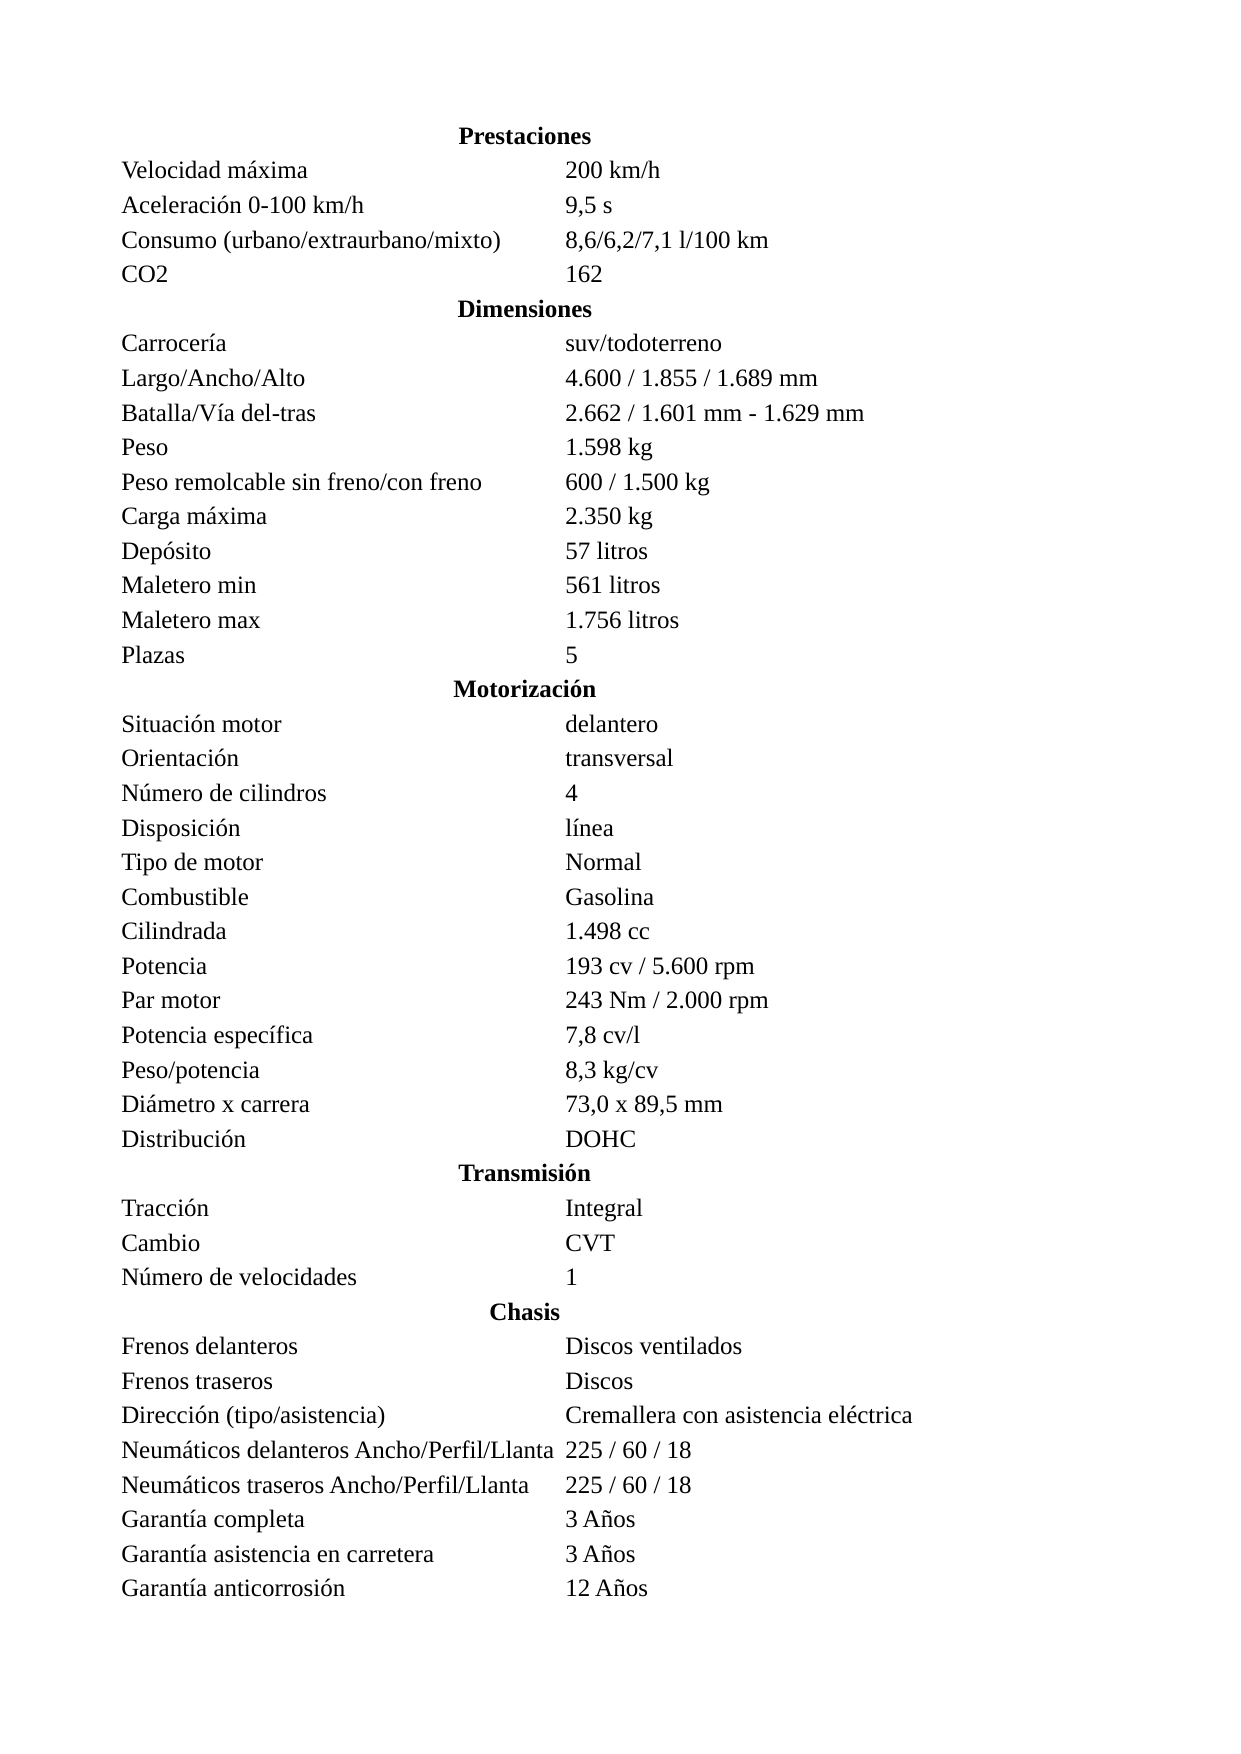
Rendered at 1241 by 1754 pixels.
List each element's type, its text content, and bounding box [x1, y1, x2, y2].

table_cell suv/todoterreno [562, 326, 931, 360]
table_cell Neumáticos traseros Ancho/Perfil/Llanta [118, 1467, 562, 1501]
table_cell 2.662 / 1.601 mm - 1.629 mm [562, 395, 931, 429]
table_cell 4.600 / 1.855 / 1.689 mm [562, 360, 931, 395]
table_cell 8,6/6,2/7,1 l/100 km [562, 222, 931, 256]
table_cell Chasis [118, 1294, 931, 1328]
table_cell Cambio [118, 1225, 562, 1259]
table_cell Frenos traseros [118, 1363, 562, 1398]
table_cell Largo/Ancho/Alto [118, 360, 562, 395]
table_cell Garantía asistencia en carretera [118, 1536, 562, 1571]
table_cell Carrocería [118, 326, 562, 360]
table_cell Tipo de motor [118, 844, 562, 879]
table_cell Número de velocidades [118, 1259, 562, 1294]
table_cell 1.598 kg [562, 429, 931, 464]
table_cell Orientación [118, 741, 562, 775]
table_cell 9,5 s [562, 187, 931, 222]
table_cell Frenos delanteros [118, 1329, 562, 1363]
table_cell 1.756 litros [562, 602, 931, 637]
table_cell 5 [562, 637, 931, 671]
table_cell Cremallera con asistencia eléctrica [562, 1398, 931, 1432]
table_cell Peso/potencia [118, 1052, 562, 1086]
table_cell Normal [562, 844, 931, 879]
table_cell Carga máxima [118, 499, 562, 533]
table_cell 561 litros [562, 568, 931, 602]
table_cell Batalla/Vía del-tras [118, 395, 562, 429]
table_cell Transmisión [118, 1156, 931, 1190]
table_cell delantero [562, 706, 931, 741]
table_cell 1.498 cc [562, 914, 931, 948]
table_cell Garantía anticorrosión [118, 1571, 562, 1605]
table_cell Discos [562, 1363, 931, 1398]
table_cell 3 Años [562, 1501, 931, 1536]
table_cell Potencia específica [118, 1017, 562, 1052]
table_cell Gasolina [562, 879, 931, 913]
table_cell Combustible [118, 879, 562, 913]
table_cell línea [562, 810, 931, 844]
table_cell Integral [562, 1190, 931, 1225]
table_cell 12 Años [562, 1571, 931, 1605]
table_cell Aceleración 0-100 km/h [118, 187, 562, 222]
table_cell Consumo (urbano/extraurbano/mixto) [118, 222, 562, 256]
table_cell 73,0 x 89,5 mm [562, 1086, 931, 1121]
table_cell 225 / 60 / 18 [562, 1432, 931, 1467]
table_cell Garantía completa [118, 1501, 562, 1536]
table_cell 243 Nm / 2.000 rpm [562, 983, 931, 1017]
table_cell Tracción [118, 1190, 562, 1225]
table_cell DOHC [562, 1121, 931, 1156]
table_cell Disposición [118, 810, 562, 844]
table_cell Peso remolcable sin freno/con freno [118, 464, 562, 498]
table_cell Discos ventilados [562, 1329, 931, 1363]
table_cell 193 cv / 5.600 rpm [562, 948, 931, 983]
table_cell CO2 [118, 256, 562, 291]
table_cell transversal [562, 741, 931, 775]
table_cell Neumáticos delanteros Ancho/Perfil/Llanta [118, 1432, 562, 1467]
table_cell 200 km/h [562, 153, 931, 187]
table_cell 1 [562, 1259, 931, 1294]
table_cell Maletero max [118, 602, 562, 637]
table_cell 225 / 60 / 18 [562, 1467, 931, 1501]
table_cell Distribución [118, 1121, 562, 1156]
table_cell 600 / 1.500 kg [562, 464, 931, 498]
table_cell 8,3 kg/cv [562, 1052, 931, 1086]
table_cell 162 [562, 256, 931, 291]
table_header Prestaciones [118, 118, 931, 153]
table_cell Situación motor [118, 706, 562, 741]
table_cell Dimensiones [118, 291, 931, 326]
table_cell Par motor [118, 983, 562, 1017]
table_cell Plazas [118, 637, 562, 671]
table_cell Motorización [118, 671, 931, 706]
table_cell Número de cilindros [118, 775, 562, 810]
table_cell 2.350 kg [562, 499, 931, 533]
table_cell 57 litros [562, 533, 931, 568]
table_cell 4 [562, 775, 931, 810]
table_cell Diámetro x carrera [118, 1086, 562, 1121]
table_cell Maletero min [118, 568, 562, 602]
table_cell Cilindrada [118, 914, 562, 948]
table_cell 7,8 cv/l [562, 1017, 931, 1052]
table_cell Potencia [118, 948, 562, 983]
table_cell 3 Años [562, 1536, 931, 1571]
table_cell Depósito [118, 533, 562, 568]
table_cell Dirección (tipo/asistencia) [118, 1398, 562, 1432]
table_cell CVT [562, 1225, 931, 1259]
table_cell Velocidad máxima [118, 153, 562, 187]
table_cell Peso [118, 429, 562, 464]
